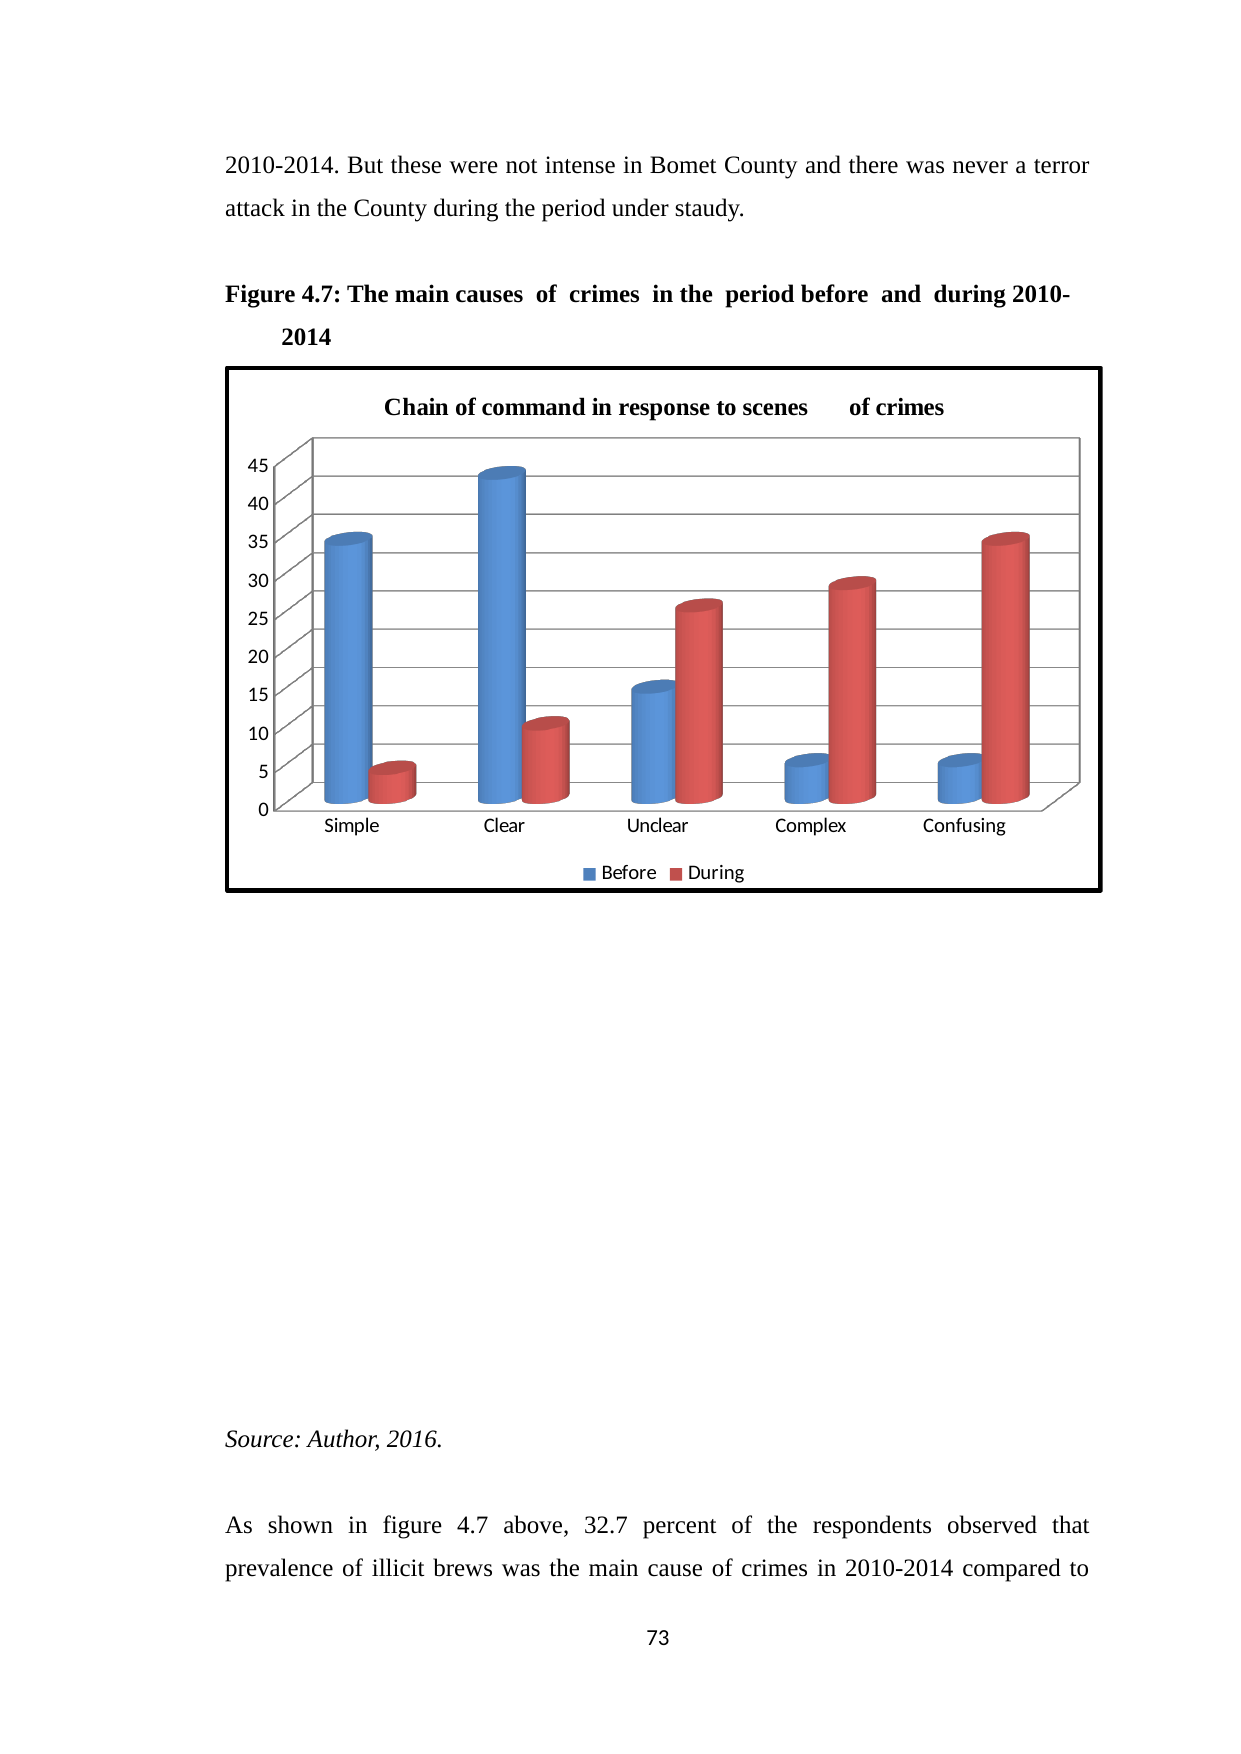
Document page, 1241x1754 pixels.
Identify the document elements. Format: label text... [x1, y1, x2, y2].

text 2010-2014. But these were not intense in Bomet County and there was never a terror attack in the County during the period under staudy. [225, 150, 1090, 222]
text As shown in figure 4.7 above, 32.7 percent of the respondents observed that prevalence of illicit brews was the main cause of crimes in 2010-2014 compared to [225, 1510, 1090, 1582]
text Source: Author, 2016. [225, 1424, 1090, 1453]
subtitle Figure 4.7: The main causes of crimes in the period before and during 2010- 2014 [225, 279, 1090, 351]
